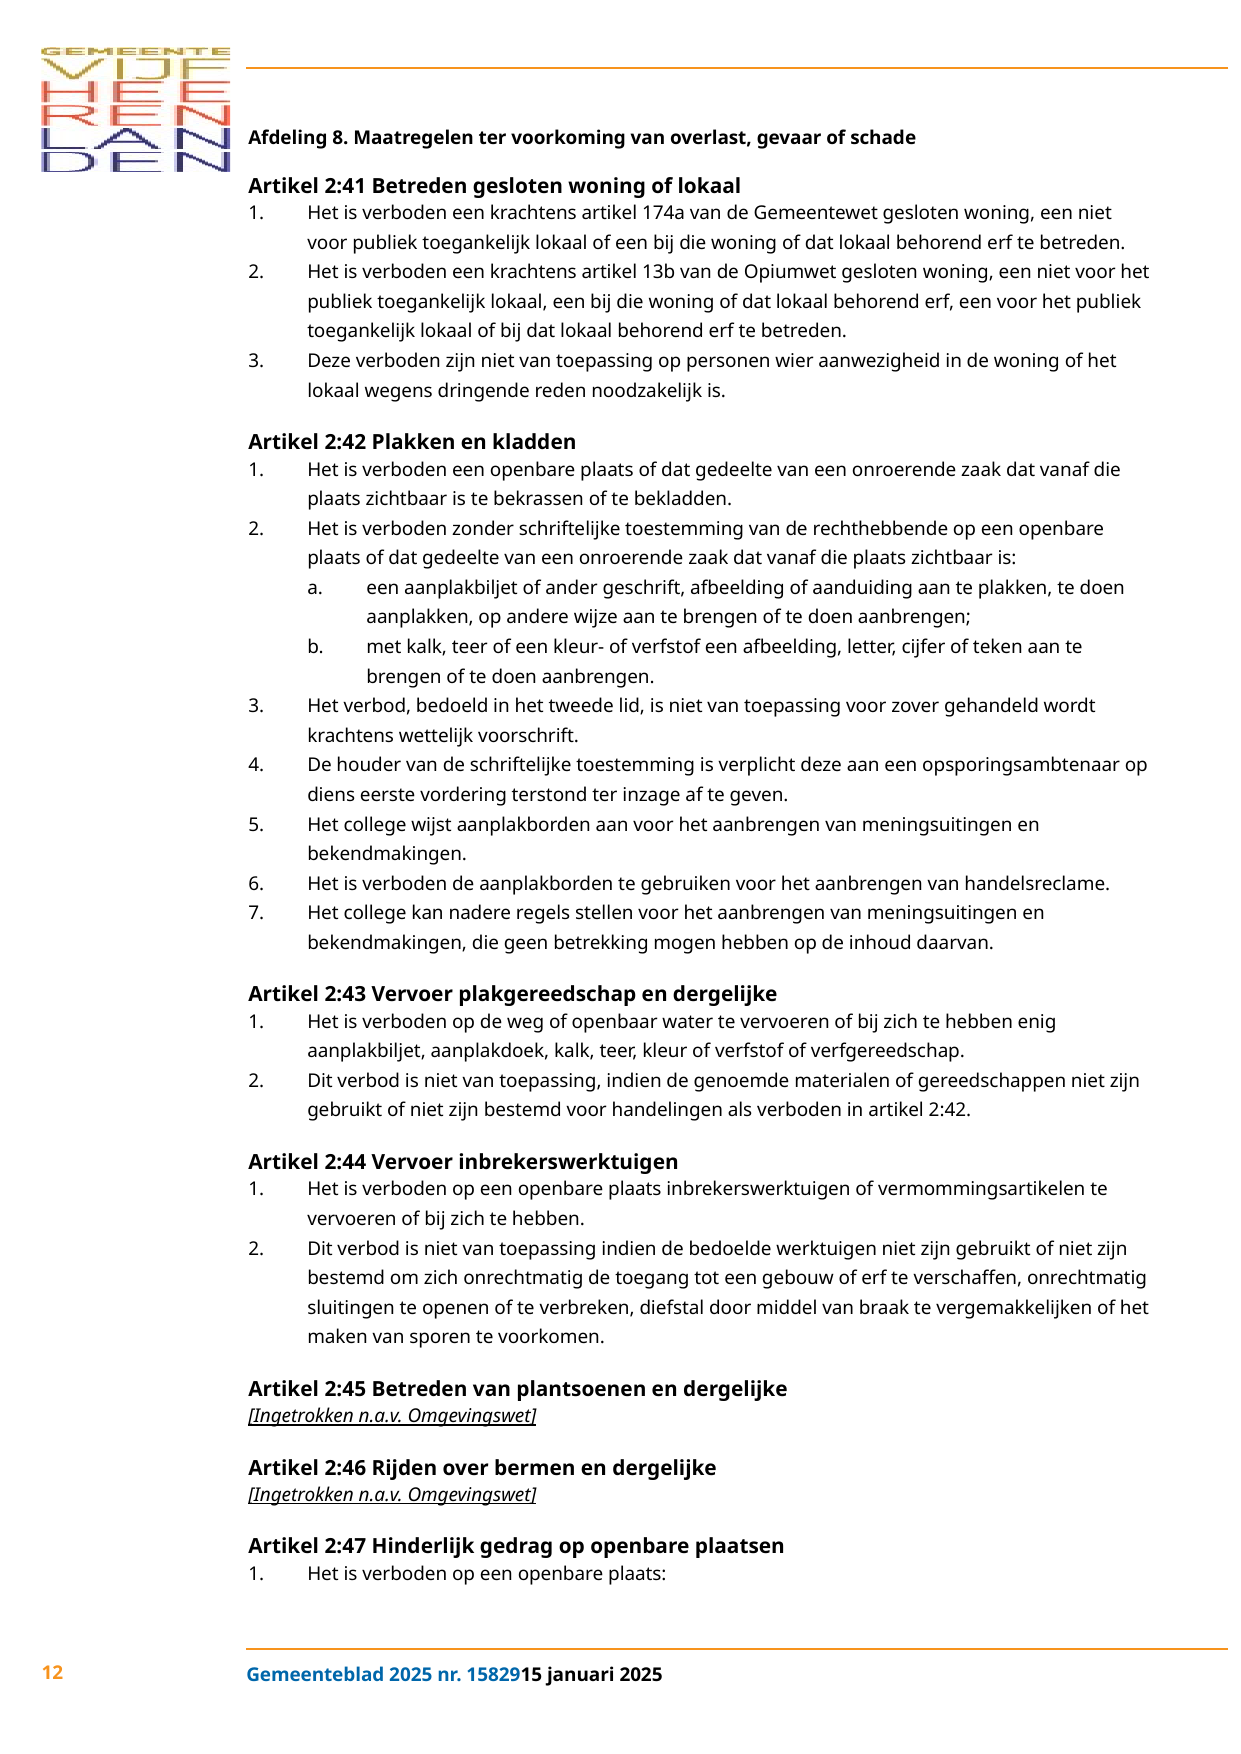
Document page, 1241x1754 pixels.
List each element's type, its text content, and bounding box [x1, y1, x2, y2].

list Het college kan nadere regels stellen voor het aanbrengen van meningsuitingen en bekendmakingen, die geen betrekking mogen hebben op de inhoud daarvan. [248, 899, 1152, 955]
text Artikel 2:42 Plakken en kladden [248, 427, 1152, 456]
list Het is verboden zonder schriftelijke toestemming van de rechthebbende op een openbare plaats of dat gedeelte van een onroerende zaak dat vanaf die plaats zichtbaar is: [248, 515, 1152, 570]
list De houder van de schriftelijke toestemming is verplicht deze aan een opsporingsambtenaar op diens eerste vordering terstond ter inzage af te geven. [248, 752, 1152, 807]
list Het verbod, bedoeld in het tweede lid, is niet van toepassing voor zover gehandeld wordt krachtens wettelijk voorschrift. [248, 692, 1152, 748]
text Artikel 2:44 Vervoer inbrekerswerktuigen [248, 1147, 1152, 1176]
list Het is verboden op een openbare plaats inbrekerswerktuigen of vermommingsartikelen te vervoeren of bij zich te hebben. [248, 1176, 1152, 1231]
list Dit verbod is niet van toepassing, indien de genoemde materialen of gereedschappen niet zijn gebruikt of niet zijn bestemd voor handelingen als verboden in artikel 2:42. [248, 1067, 1152, 1122]
list Deze verboden zijn niet van toepassing op personen wier aanwezigheid in de woning of het lokaal wegens dringende reden noodzakelijk is. [248, 347, 1152, 403]
text Artikel 2:45 Betreden van plantsoenen en dergelijke [248, 1374, 1152, 1402]
list een aanplakbiljet of ander geschrift, afbeelding of aanduiding aan te plakken, te doen aanplakken, op andere wijze aan te brengen of te doen aanbrengen; [307, 574, 1152, 629]
text [Ingetrokken n.a.v. Omgevingswet] [248, 1481, 1152, 1507]
list Het is verboden een krachtens artikel 13b van de Opiumwet gesloten woning, een niet voor het publiek toegankelijk lokaal, een bij die woning of dat lokaal behorend erf, een voor het publiek toegankelijk lokaal of bij dat lokaal behorend erf te betreden. [248, 258, 1152, 343]
list Het college wijst aanplakborden aan voor het aanbrengen van meningsuitingen en bekendmakingen. [248, 811, 1152, 866]
list Het is verboden op een openbare plaats: [248, 1560, 1152, 1586]
list met kalk, teer of een kleur- of verfstof een afbeelding, letter, cijfer of teken aan te brengen of te doen aanbrengen. [307, 633, 1152, 688]
text Artikel 2:47 Hinderlijk gedrag op openbare plaatsen [248, 1532, 1152, 1560]
text Afdeling 8. Maatregelen ter voorkoming van overlast, gevaar of schade [248, 124, 1152, 150]
text Artikel 2:41 Betreden gesloten woning of lokaal [248, 171, 1152, 199]
list Dit verbod is niet van toepassing indien de bedoelde werktuigen niet zijn gebruikt of niet zijn bestemd om zich onrechtmatig de toegang tot een gebouw of erf te verschaffen, onrechtmatig sluitingen te openen of te verbreken, diefstal door middel van braak te vergemakkelijken of het maken van sporen te voorkomen. [248, 1235, 1152, 1349]
list Het is verboden de aanplakborden te gebruiken voor het aanbrengen van handelsreclame. [248, 870, 1152, 896]
list Het is verboden op de weg of openbaar water te vervoeren of bij zich te hebben enig aanplakbiljet, aanplakdoek, kalk, teer, kleur of verfstof of verfgereedschap. [248, 1008, 1152, 1063]
text Artikel 2:46 Rijden over bermen en dergelijke [248, 1453, 1152, 1481]
text Artikel 2:43 Vervoer plakgereedschap en dergelijke [248, 979, 1152, 1008]
text [Ingetrokken n.a.v. Omgevingswet] [248, 1402, 1152, 1428]
list Het is verboden een openbare plaats of dat gedeelte van een onroerende zaak dat vanaf die plaats zichtbaar is te bekrassen of te bekladden. [248, 456, 1152, 511]
list Het is verboden een krachtens artikel 174a van de Gemeentewet gesloten woning, een niet voor publiek toegankelijk lokaal of een bij die woning of dat lokaal behorend erf te betreden. [248, 199, 1152, 255]
picture [41, 47, 231, 172]
